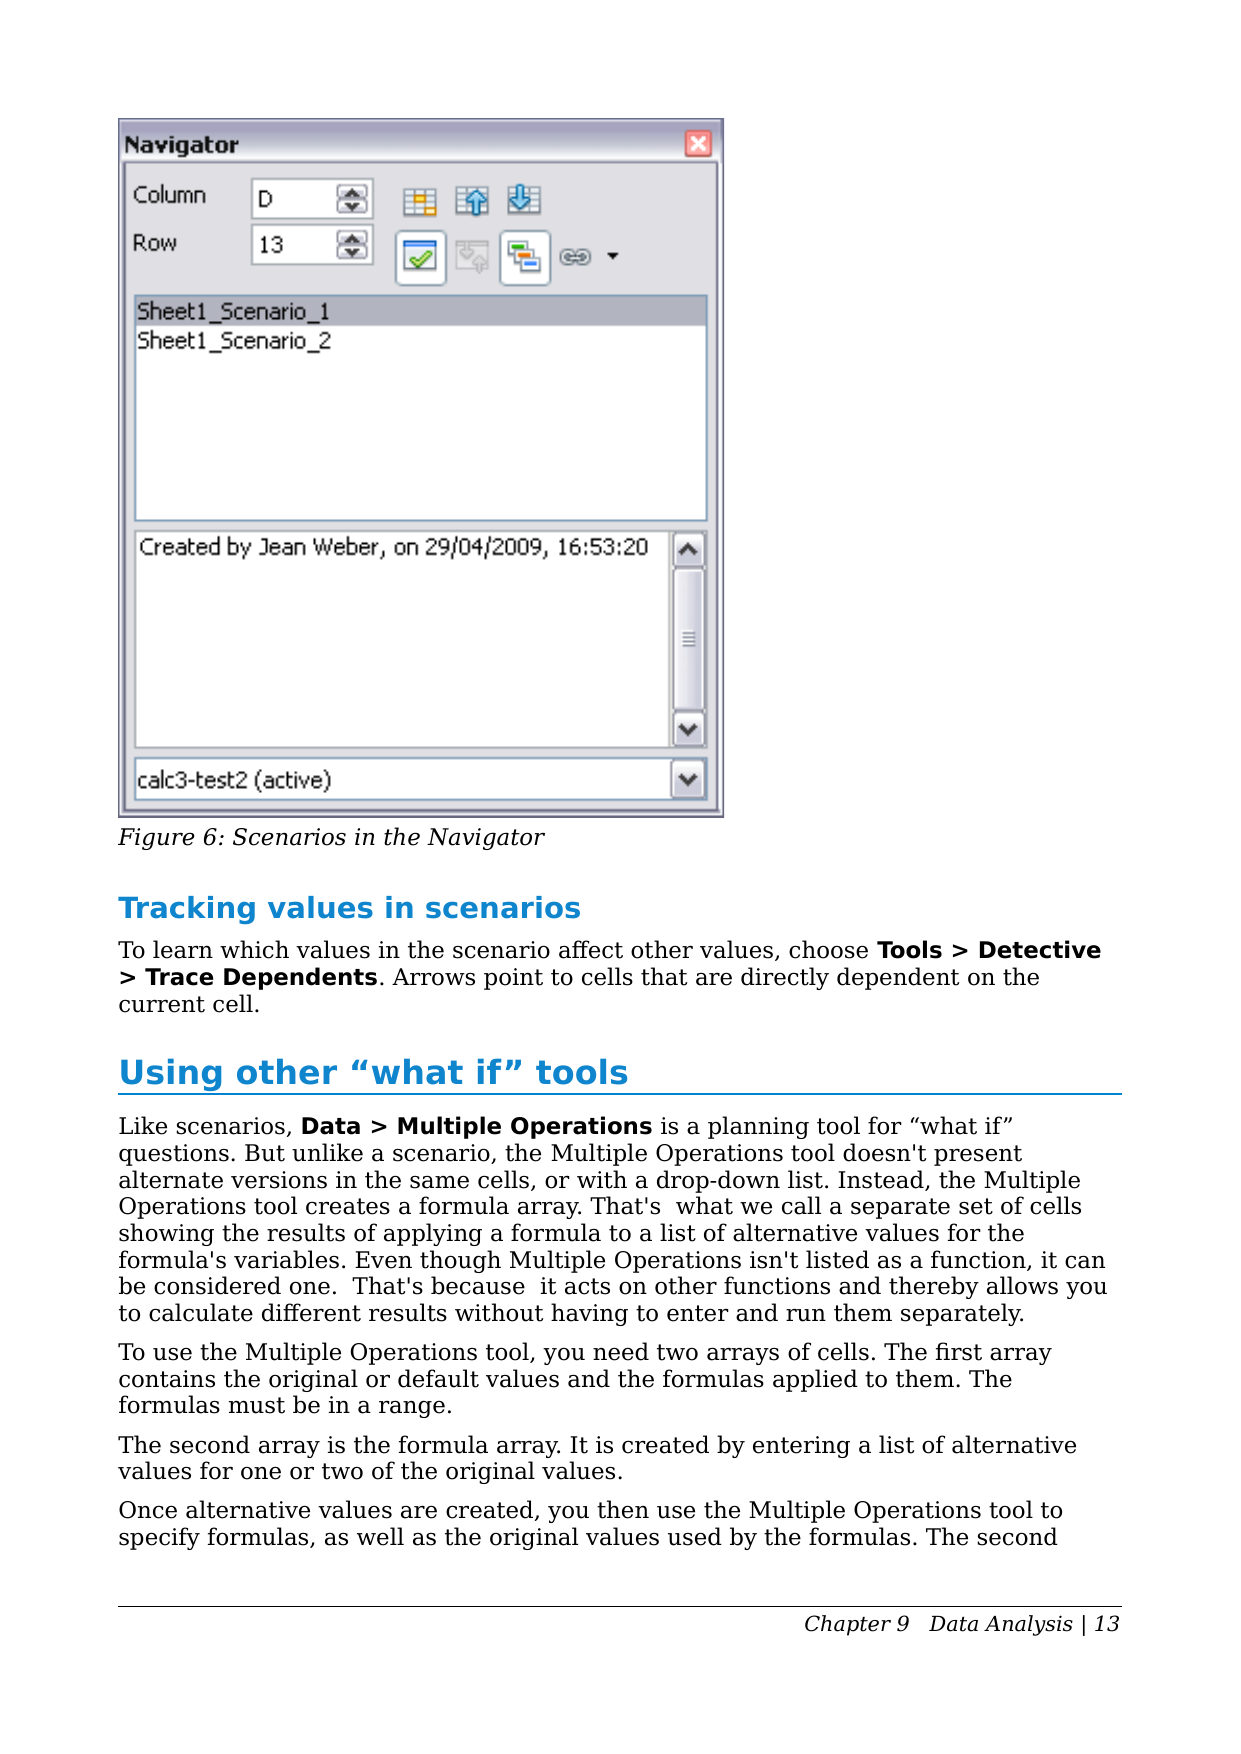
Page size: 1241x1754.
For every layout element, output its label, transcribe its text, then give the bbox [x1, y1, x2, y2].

picture [118, 118, 725, 818]
subtitle Tracking values in scenarios [118, 891, 1122, 925]
text Once alternative values are created, you then use the Multiple Operations tool to specify formulas, as well as the original values used by the formulas. The second [118, 1498, 1122, 1551]
subtitle Using other “what if” tools [118, 1054, 1122, 1093]
text To learn which values in the scenario affect other values, choose Tools > Detective > Trace Dependents. Arrows point to cells that are directly dependent on the current cell. [118, 938, 1122, 1018]
text Like scenarios, Data > Multiple Operations is a planning tool for “what if” questions. But unlike a scenario, the Multiple Operations tool doesn't present alternate versions in the same cells, or with a drop-down list. Instead, the Multiple Operations tool creates a formula array. That's what we call a separate set of cells showing the results of applying a formula to a list of alternative values for the formula's variables. Even though Multiple Operations isn't listed as a function, it can be considered one. That's because it acts on other functions and thereby allows you to calculate different results without having to enter and run them separately. [118, 1113, 1122, 1327]
text The second array is the formula array. It is created by entering a list of alternative values for one or two of the original values. [118, 1432, 1122, 1485]
text To use the Multiple Operations tool, you need two arrays of cells. The first array contains the original or default values and the formulas applied to them. The formulas must be in a range. [118, 1339, 1122, 1419]
text Figure 6: Scenarios in the Navigator [118, 824, 724, 851]
